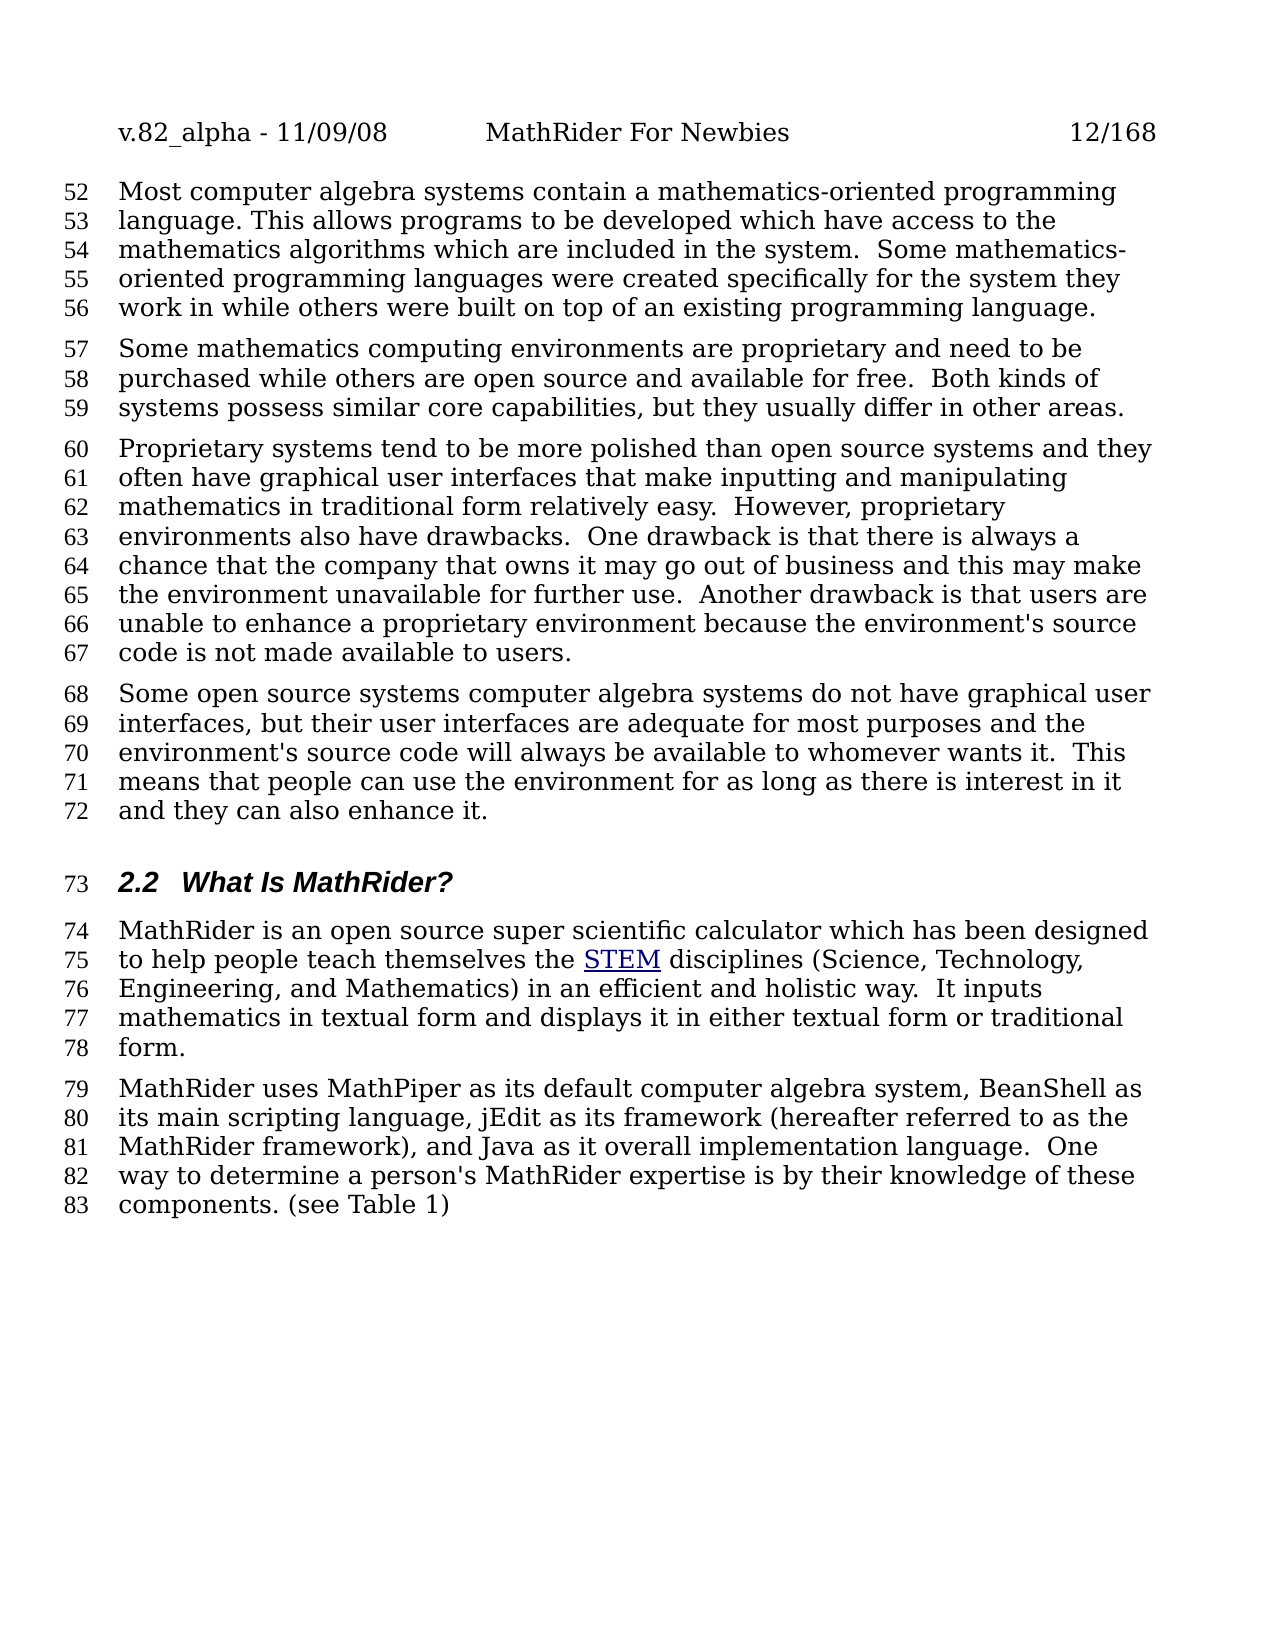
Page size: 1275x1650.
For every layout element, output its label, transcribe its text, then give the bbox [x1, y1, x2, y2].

text Proprietary systems tend to be more polished than open source systems and they often have graphical user interfaces that make inputting and manipulating mathematics in traditional form relatively easy. However, proprietary environments also have drawbacks. One drawback is that there is always a chance that the company that owns it may go out of business and this may make the environment unavailable for further use. Another drawback is that users are unable to enhance a proprietary environment because the environment's source code is not made available to users. [118, 434, 1157, 668]
text MathRider is an open source super scientific calculator which has been designed to help people teach themselves the STEM disciplines (Science, Technology, Engineering, and Mathematics) in an efficient and holistic way. It inputs mathematics in textual form and displays it in either textual form or traditional form. [118, 916, 1157, 1062]
text Some mathematics computing environments are proprietary and need to be purchased while others are open source and available for free. Both kinds of systems possess similar core capabilities, but they usually differ in other areas. [118, 335, 1157, 422]
text Some open source systems computer algebra systems do not have graphical user interfaces, but their user interfaces are adequate for most purposes and the environment's source code will always be available to whomever wants it. This means that people can use the environment for as long as there is interest in it and they can also enhance it. [118, 680, 1157, 826]
subtitle What Is MathRider? [118, 864, 1157, 898]
text Most computer algebra systems contain a mathematics-oriented programming language. This allows programs to be developed which have access to the mathematics algorithms which are included in the system. Some mathematics-oriented programming languages were created specifically for the system they work in while others were built on top of an existing programming language. [118, 177, 1157, 323]
text MathRider uses MathPiper as its default computer algebra system, BeanShell as its main scripting language, jEdit as its framework (hereafter referred to as the MathRider framework), and Java as it overall implementation language. One way to determine a person's MathRider expertise is by their knowledge of these components. (see Table 1) [118, 1074, 1157, 1220]
